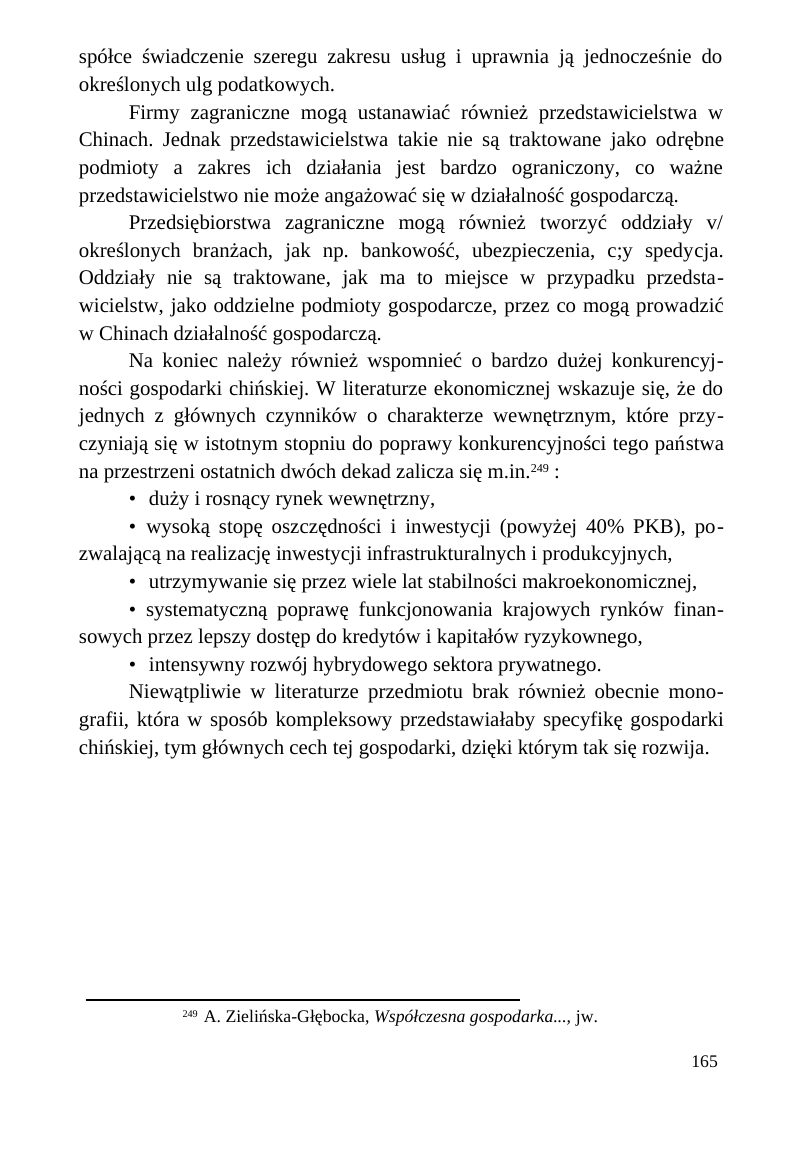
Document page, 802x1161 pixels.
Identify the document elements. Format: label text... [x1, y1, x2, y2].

text 165 [691, 1051, 723, 1071]
list utrzymywanie się przez wiele lat stabilności makroekonomicznej, [79, 569, 724, 593]
text Na koniec należy również wspomnieć o bardzo dużej konkurencyj­ności gospodarki chińskiej. W literaturze ekonomicznej wskazuje się, że do jednych z głównych czynników o charakterze wewnętrznym, które przy­czyniają się w istotnym stopniu do poprawy konkurencyjności tego pań­stwa na przestrzeni ostatnich dwóch dekad zalicza się m.in.249 : [79, 348, 724, 483]
text Niewątpliwie w literaturze przedmiotu brak również obecnie mono­grafii, która w sposób kompleksowy przedstawiałaby specyfikę gospo­darki chińskiej, tym głównych cech tej gospodarki, dzięki którym tak się rozwija. [79, 679, 724, 759]
list intensywny rozwój hybrydowego sektora prywatnego. [79, 652, 724, 676]
list duży i rosnący rynek wewnętrzny, [79, 486, 724, 510]
list systematyczną poprawę funkcjonowania krajowych rynków finan­sowych przez lepszy dostęp do kredytów i kapitałów ryzykownego, [79, 597, 724, 648]
list wysoką stopę oszczędności i inwestycji (powyżej 40% PKB), po­zwalającą na realizację inwestycji infrastrukturalnych i produkcyjnych, [79, 514, 724, 565]
text spółce świadczenie szeregu zakresu usług i uprawnia ją jednocześnie do określonych ulg podatkowych. [79, 44, 724, 96]
text Przedsiębiorstwa zagraniczne mogą również tworzyć oddziały v/ określonych branżach, jak np. bankowość, ubezpieczenia, c;y spedy­cja. Oddziały nie są traktowane, jak ma to miejsce w przypadku przedsta­wicielstw, jako oddzielne podmioty gospodarcze, przez co mogą prowa­dzić w Chinach działalność gospodarczą. [79, 210, 724, 344]
text Firmy zagraniczne mogą ustanawiać również przedstawicielstwa w Chinach. Jednak przedstawicielstwa takie nie są traktowane jako od­rębne podmioty a zakres ich działania jest bardzo ograniczony, co ważne przedstawicielstwo nie może angażować się w działalność gospodarczą. [79, 100, 724, 207]
text 249 A. Zielińska-Głębocka, Współczesna gospodarka..., jw. [182, 1006, 598, 1026]
